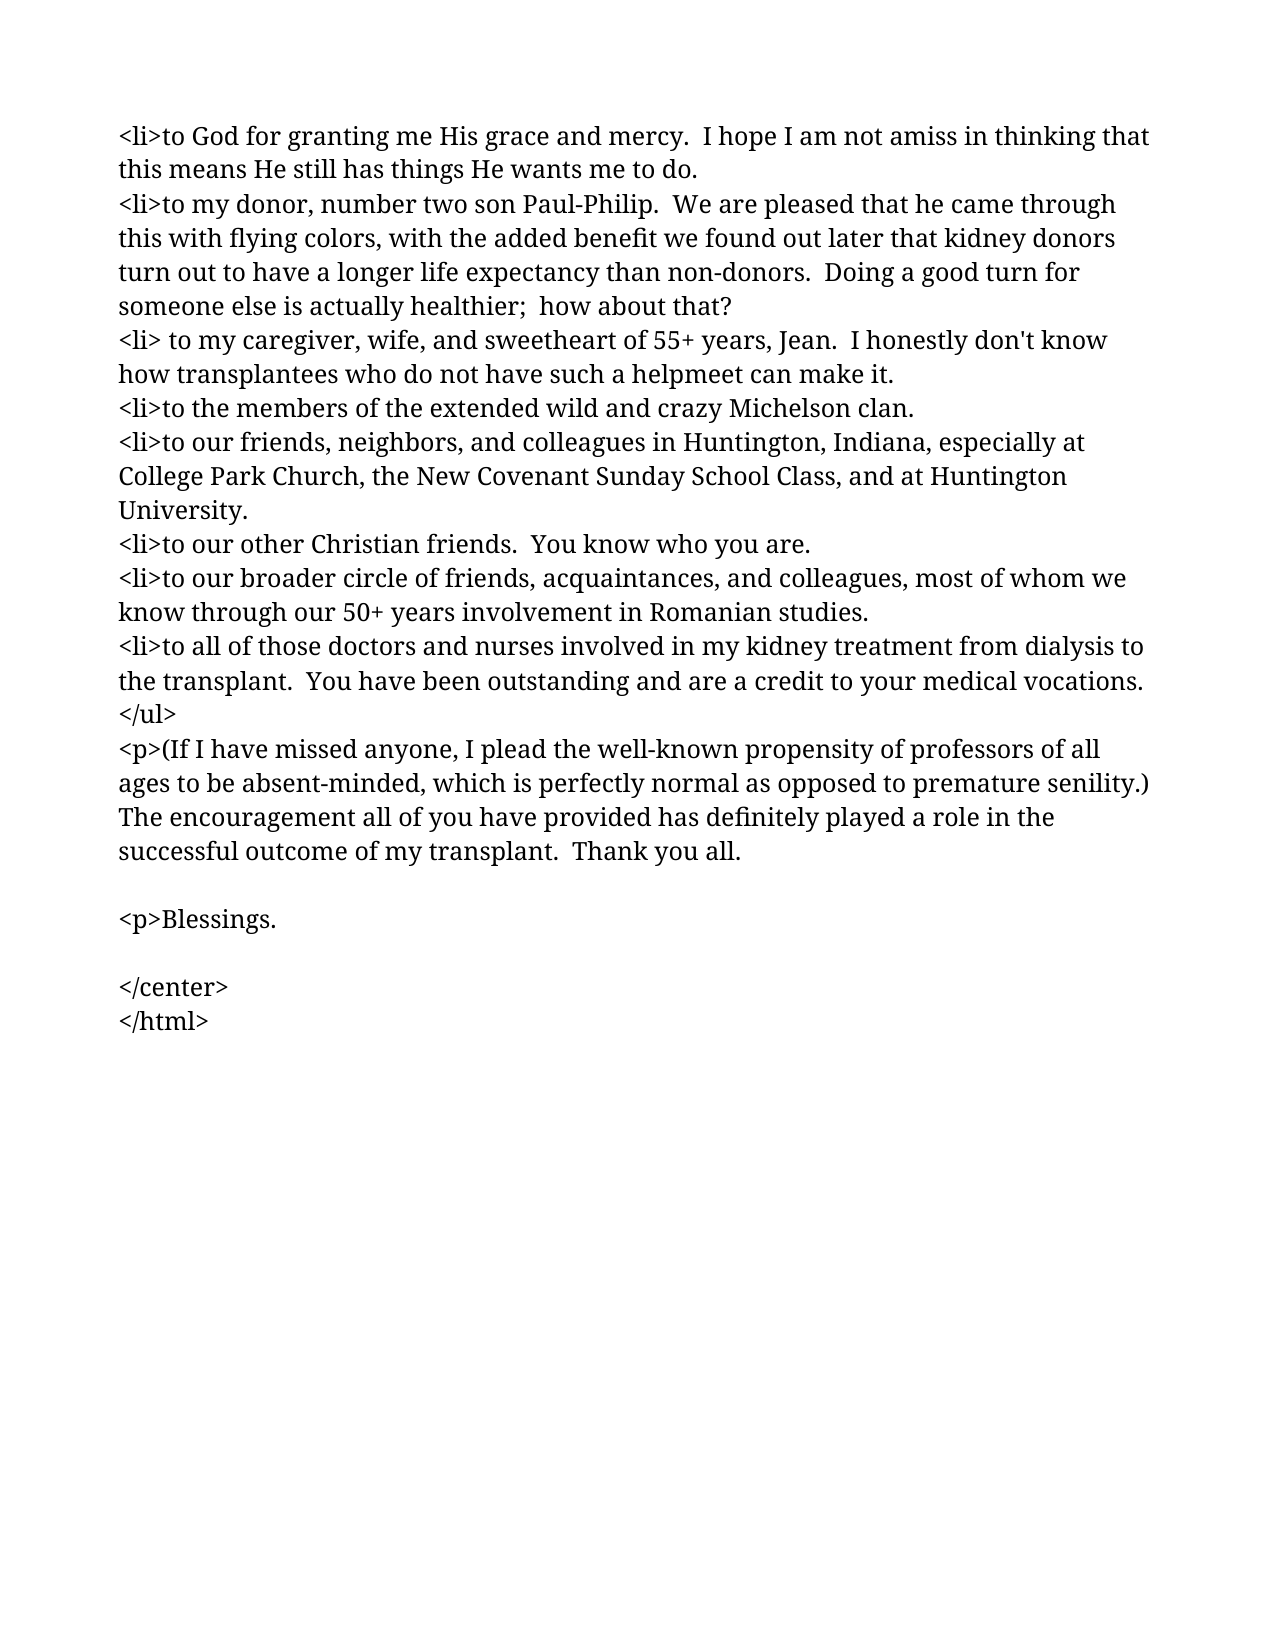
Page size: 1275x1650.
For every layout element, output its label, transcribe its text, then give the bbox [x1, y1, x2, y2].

text <li>to our broader circle of friends, acquaintances, and colleagues, most of whom we know through our 50+ years involvement in Romanian studies. [118, 561, 1157, 629]
text <li>to God for granting me His grace and mercy. I hope I am not amiss in thinking that this means He still has things He wants me to do. [118, 118, 1157, 186]
text <p>Blessings. [118, 902, 1157, 936]
text <p>(If I have missed anyone, I plead the well-known propensity of professors of all ages to be absent-minded, which is perfectly normal as opposed to premature senility.) The encouragement all of you have provided has definitely played a role in the successful outcome of my transplant. Thank you all. [118, 731, 1157, 867]
text </ul> [118, 697, 1157, 731]
text <li>to all of those doctors and nurses involved in my kidney treatment from dialysis to the transplant. You have been outstanding and are a credit to your medical vocations. [118, 629, 1157, 697]
text </html> [118, 1004, 1157, 1038]
text <li>to our other Christian friends. You know who you are. [118, 527, 1157, 561]
text <li> to my caregiver, wife, and sweetheart of 55+ years, Jean. I honestly don't know how transplantees who do not have such a helpmeet can make it. [118, 322, 1157, 391]
text </center> [118, 970, 1157, 1004]
text <li>to our friends, neighbors, and colleagues in Huntington, Indiana, especially at College Park Church, the New Covenant Sunday School Class, and at Huntington University. [118, 425, 1157, 527]
text <li>to my donor, number two son Paul-Philip. We are pleased that he came through this with flying colors, with the added benefit we found out later that kidney donors turn out to have a longer life expectancy than non-donors. Doing a good turn for someone else is actually healthier; how about that? [118, 186, 1157, 322]
text <li>to the members of the extended wild and crazy Michelson clan. [118, 391, 1157, 425]
